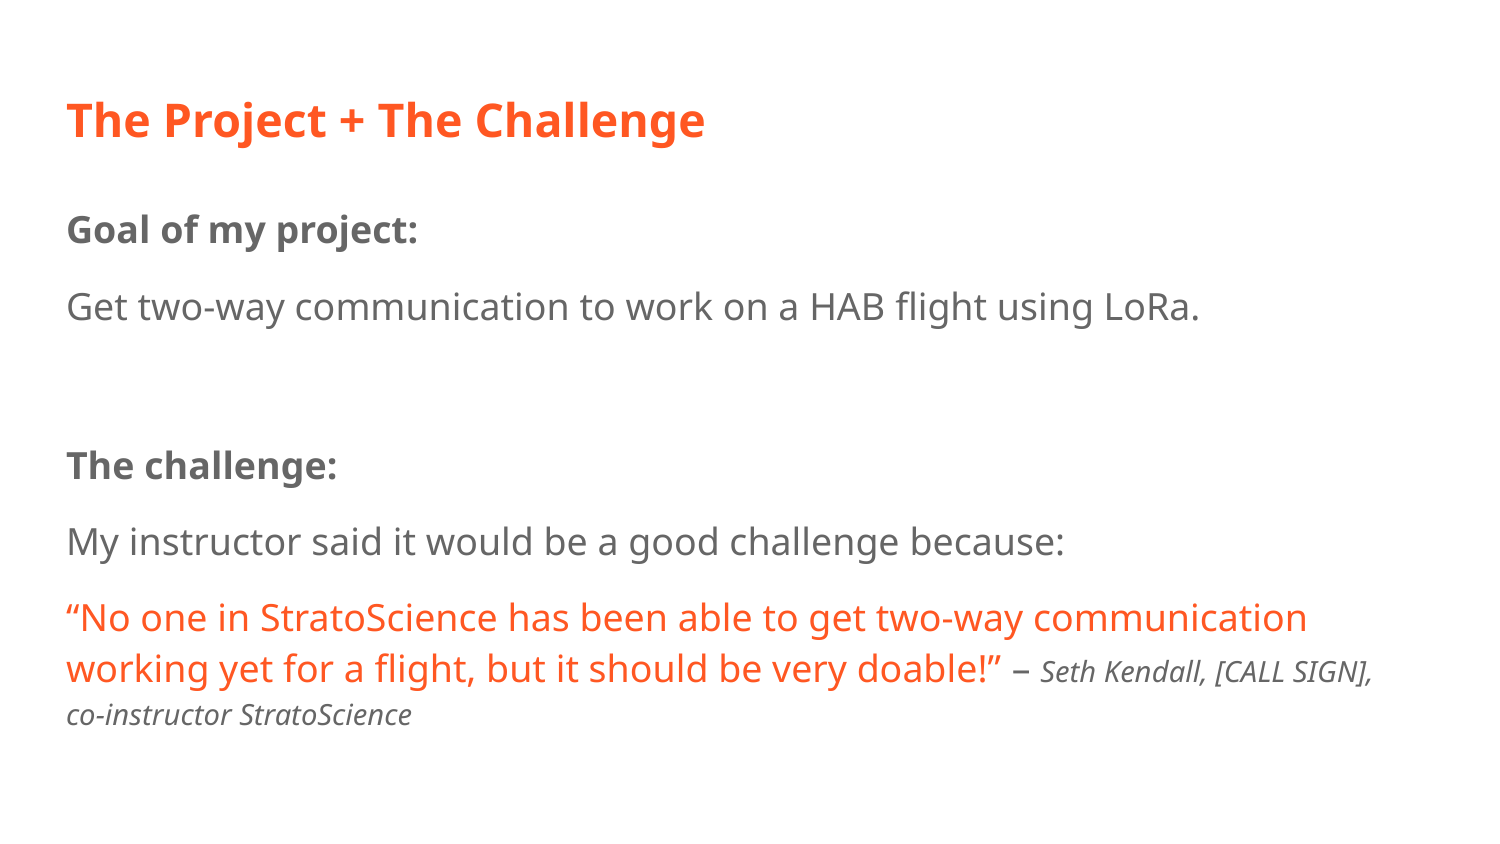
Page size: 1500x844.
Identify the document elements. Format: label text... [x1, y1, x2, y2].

title The Project + The Challenge [51, 72, 1449, 167]
list Goal of my project: Get two-way communication to work on a HAB flight using LoRa. The challenge: My instructor said it would be a good challenge because: “No one in StratoScience has been able to get two-way communication working yet for a flight, but it should be very doable!” – Seth Kendall, [CALL SIGN], co-instructor StratoScience [51, 189, 1426, 750]
